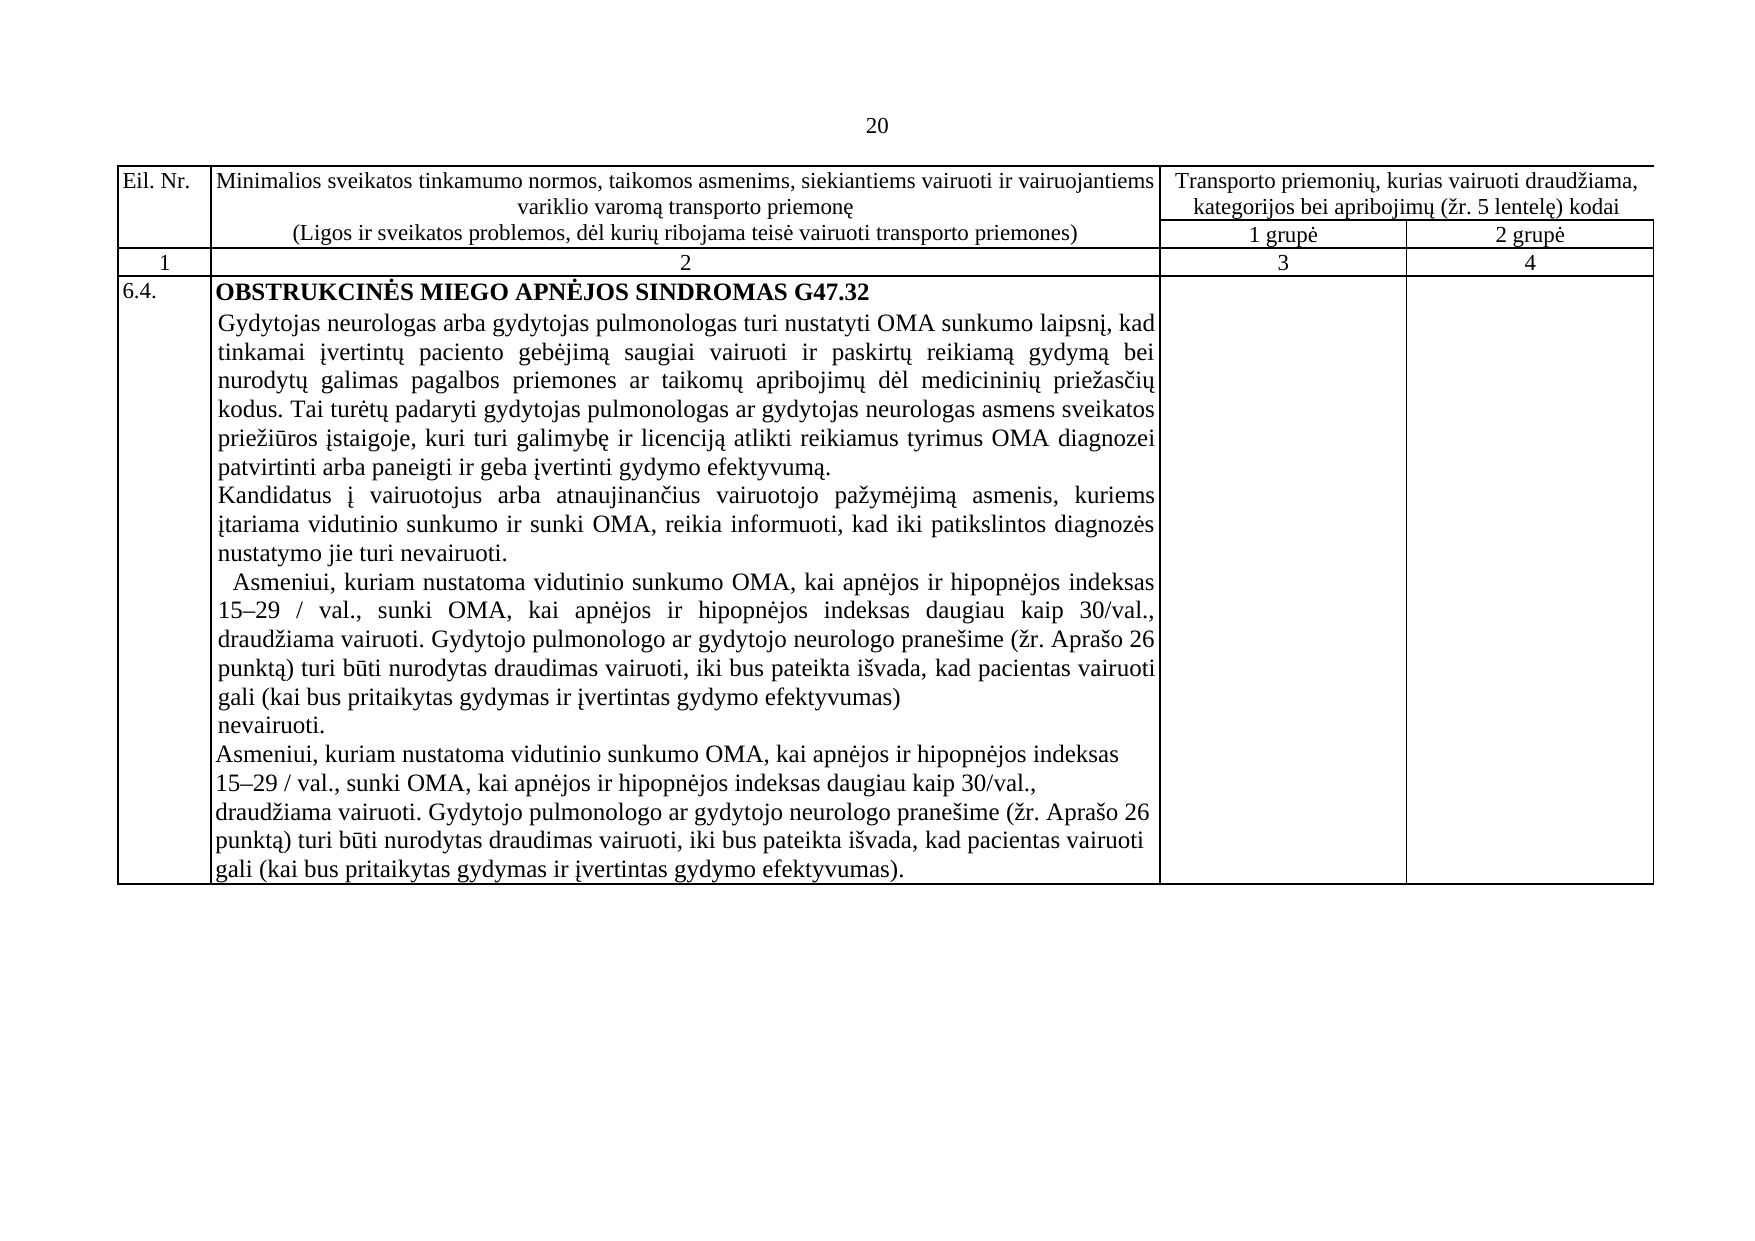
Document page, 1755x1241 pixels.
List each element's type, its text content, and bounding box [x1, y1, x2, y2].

table_cell 6.4. [119, 277, 210, 883]
table_cell 2 grupė [1407, 221, 1653, 247]
table_cell 1 grupė [1161, 221, 1406, 247]
table_cell 4 [1407, 249, 1653, 275]
table_header Eil. Nr. [119, 167, 210, 247]
table_header Transporto priemonių, kurias vairuoti draudžiama, kategorijos bei apribojimų (žr. 5 lentelę) kodai [1161, 167, 1653, 219]
table_cell [1407, 277, 1653, 883]
table_cell 1 [119, 249, 210, 275]
table_cell 2 [212, 249, 1159, 275]
table_header Minimalios sveikatos tinkamumo normos, taikomos asmenims, siekiantiems vairuoti ir vairuojantiems variklio varomą transporto priemonę (Ligos ir sveikatos problemos, dėl kurių ribojama teisė vairuoti transporto priemones) [212, 167, 1159, 247]
table_cell [1161, 277, 1406, 883]
table_cell OBSTRUKCINĖS MIEGO APNĖJOS SINDROMAS G47.32 Gydytojas neurologas arba gydytojas pulmonologas turi nustatyti OMA sunkumo laipsnį, kad tinkamai įvertintų paciento gebėjimą saugiai vairuoti ir paskirtų reikiamą gydymą bei nurodytų galimas pagalbos priemones ar taikomų apribojimų dėl medicininių priežasčių kodus. Tai turėtų padaryti gydytojas pulmonologas ar gydytojas neurologas asmens sveikatos priežiūros įstaigoje, kuri turi galimybę ir licenciją atlikti reikiamus tyrimus OMA diagnozei patvirtinti arba paneigti ir geba įvertinti gydymo efektyvumą. Kandidatus į vairuotojus arba atnaujinančius vairuotojo pažymėjimą asmenis, kuriems įtariama vidutinio sunkumo ir sunki OMA, reikia informuoti, kad iki patikslintos diagnozės nustatymo jie turi nevairuoti. Asmeniui, kuriam nustatoma vidutinio sunkumo OMA, kai apnėjos ir hipopnėjos indeksas 15–29 / val., sunki OMA, kai apnėjos ir hipopnėjos indeksas daugiau kaip 30/val., draudžiama vairuoti. Gydytojo pulmonologo ar gydytojo neurologo pranešime (žr. Aprašo 26 punktą) turi būti nurodytas draudimas vairuoti, iki bus pateikta išvada, kad pacientas vairuoti gali (kai bus pritaikytas gydymas ir įvertintas gydymo efektyvumas) nevairuoti. Asmeniui, kuriam nustatoma vidutinio sunkumo OMA, kai apnėjos ir hipopnėjos indeksas 15–29 / val., sunki OMA, kai apnėjos ir hipopnėjos indeksas daugiau kaip 30/val., draudžiama vairuoti. Gydytojo pulmonologo ar gydytojo neurologo pranešime (žr. Aprašo 26 punktą) turi būti nurodytas draudimas vairuoti, iki bus pateikta išvada, kad pacientas vairuoti gali (kai bus pritaikytas gydymas ir įvertintas gydymo efektyvumas). [212, 277, 1159, 883]
table_cell 3 [1161, 249, 1406, 275]
